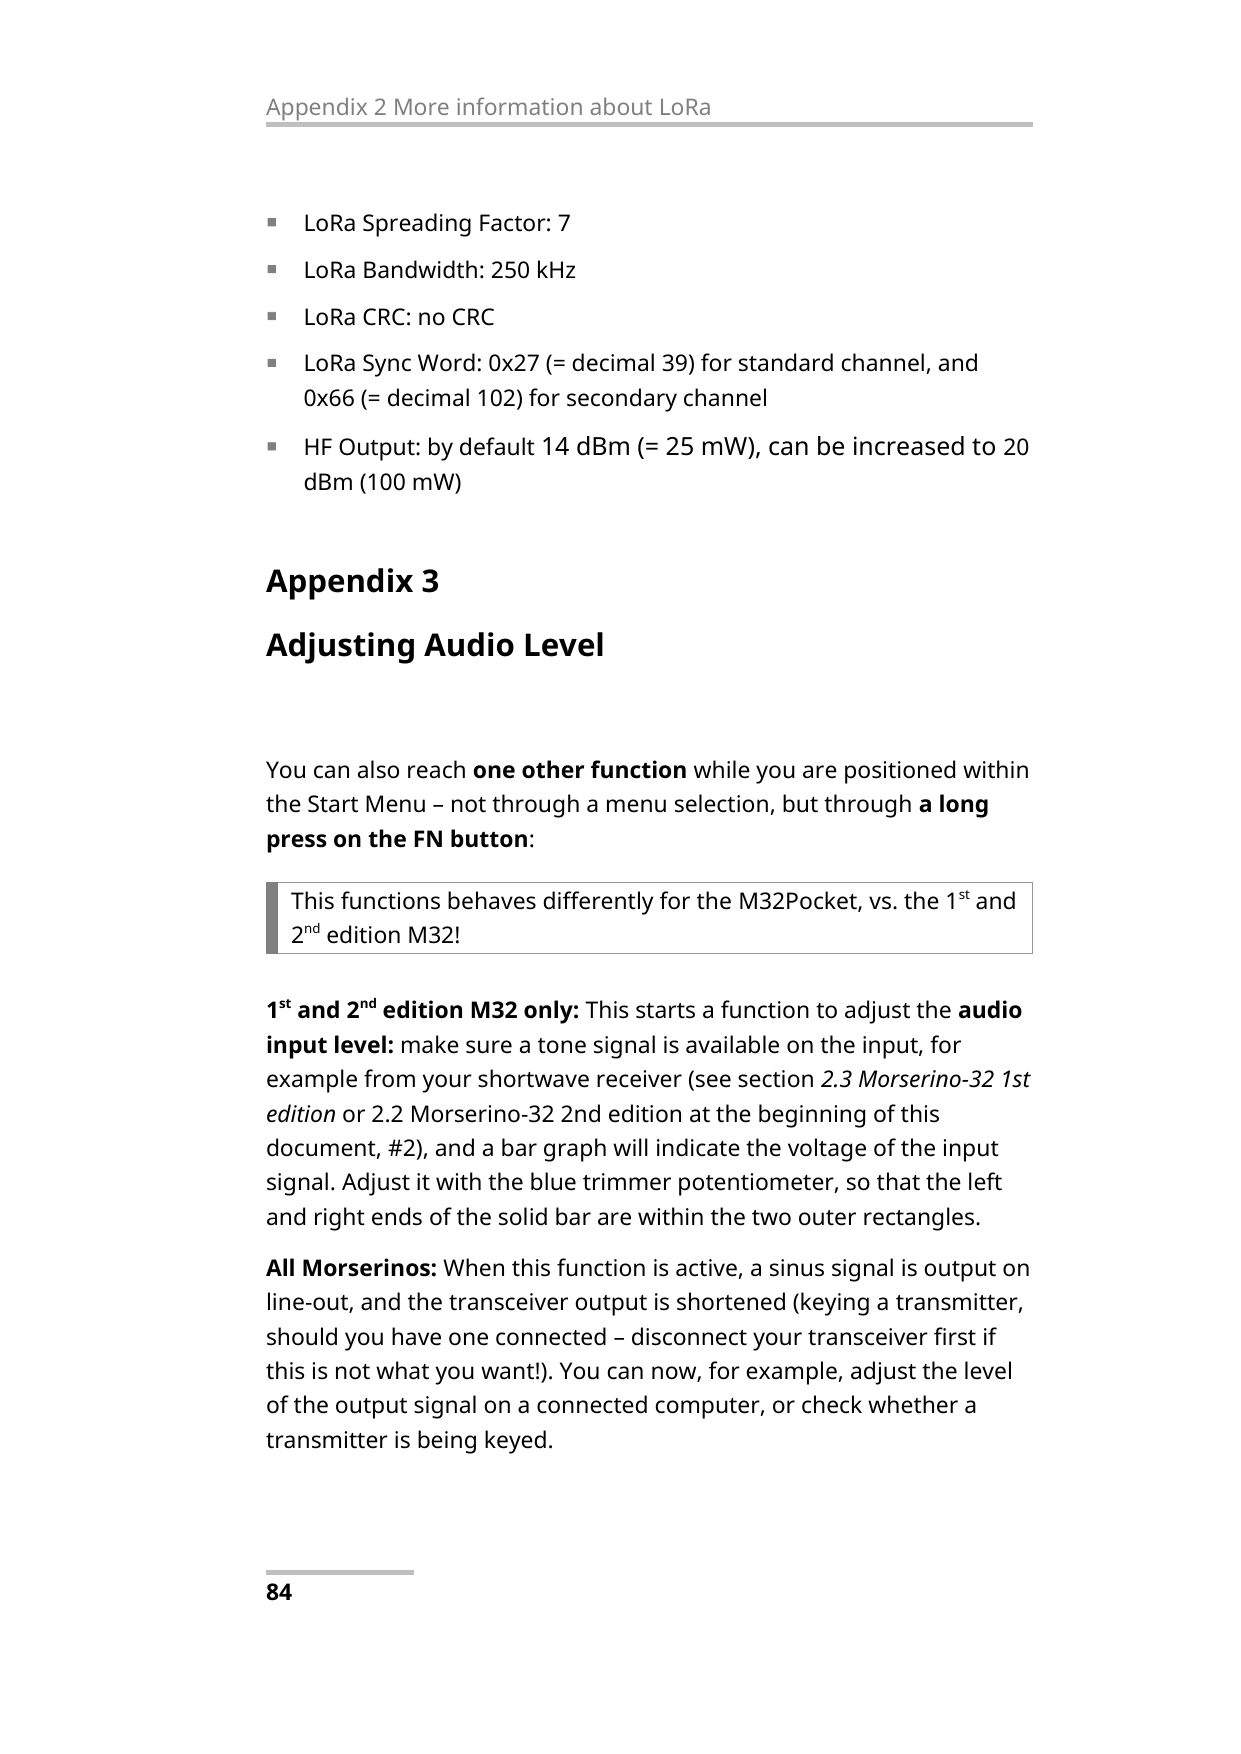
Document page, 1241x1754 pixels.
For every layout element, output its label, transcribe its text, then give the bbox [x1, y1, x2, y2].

list HF Output: by default 14 dBm (= 25 mW), can be increased to 20 dBm (100 mW) [266, 429, 1033, 497]
list LoRa CRC: no CRC [266, 301, 1033, 332]
list LoRa Spreading Factor: 7 [266, 207, 1033, 238]
list LoRa Bandwidth: 250 kHz [266, 254, 1033, 285]
list LoRa Sync Word: 0x27 (= decimal 39) for standard channel, and 0x66 (= decimal 102) for secondary channel [266, 347, 1033, 413]
text This functions behaves differently for the M32Pocket, vs. the 1st and 2nd edition M32! [278, 883, 1032, 953]
text 1st and 2nd edition M32 only: This starts a function to adjust the audio input level: make sure a tone signal is available on the input, for example from your shortwave receiver (see section 2.3 Morserino-32 1st edition or 2.2 Morserino-32 2nd edition at the beginning of this document, #2), and a bar graph will indicate the voltage of the input signal. Adjust it with the blue trimmer potentiometer, so that the left and right ends of the solid bar are within the two outer rectangles. [266, 994, 1033, 1232]
text All Morserinos: When this function is active, a sinus signal is output on line-out, and the transceiver output is shortened (keying a transmitter, should you have one connected – disconnect your transceiver first if this is not what you want!). You can now, for example, adjust the level of the output signal on a connected computer, or check whether a transmitter is being keyed. [266, 1252, 1033, 1455]
subtitle Adjusting Audio Level [266, 559, 1033, 666]
text You can also reach one other function while you are positioned within the Start Menu – not through a menu selection, but through a long press on the FN button: [266, 754, 1033, 854]
